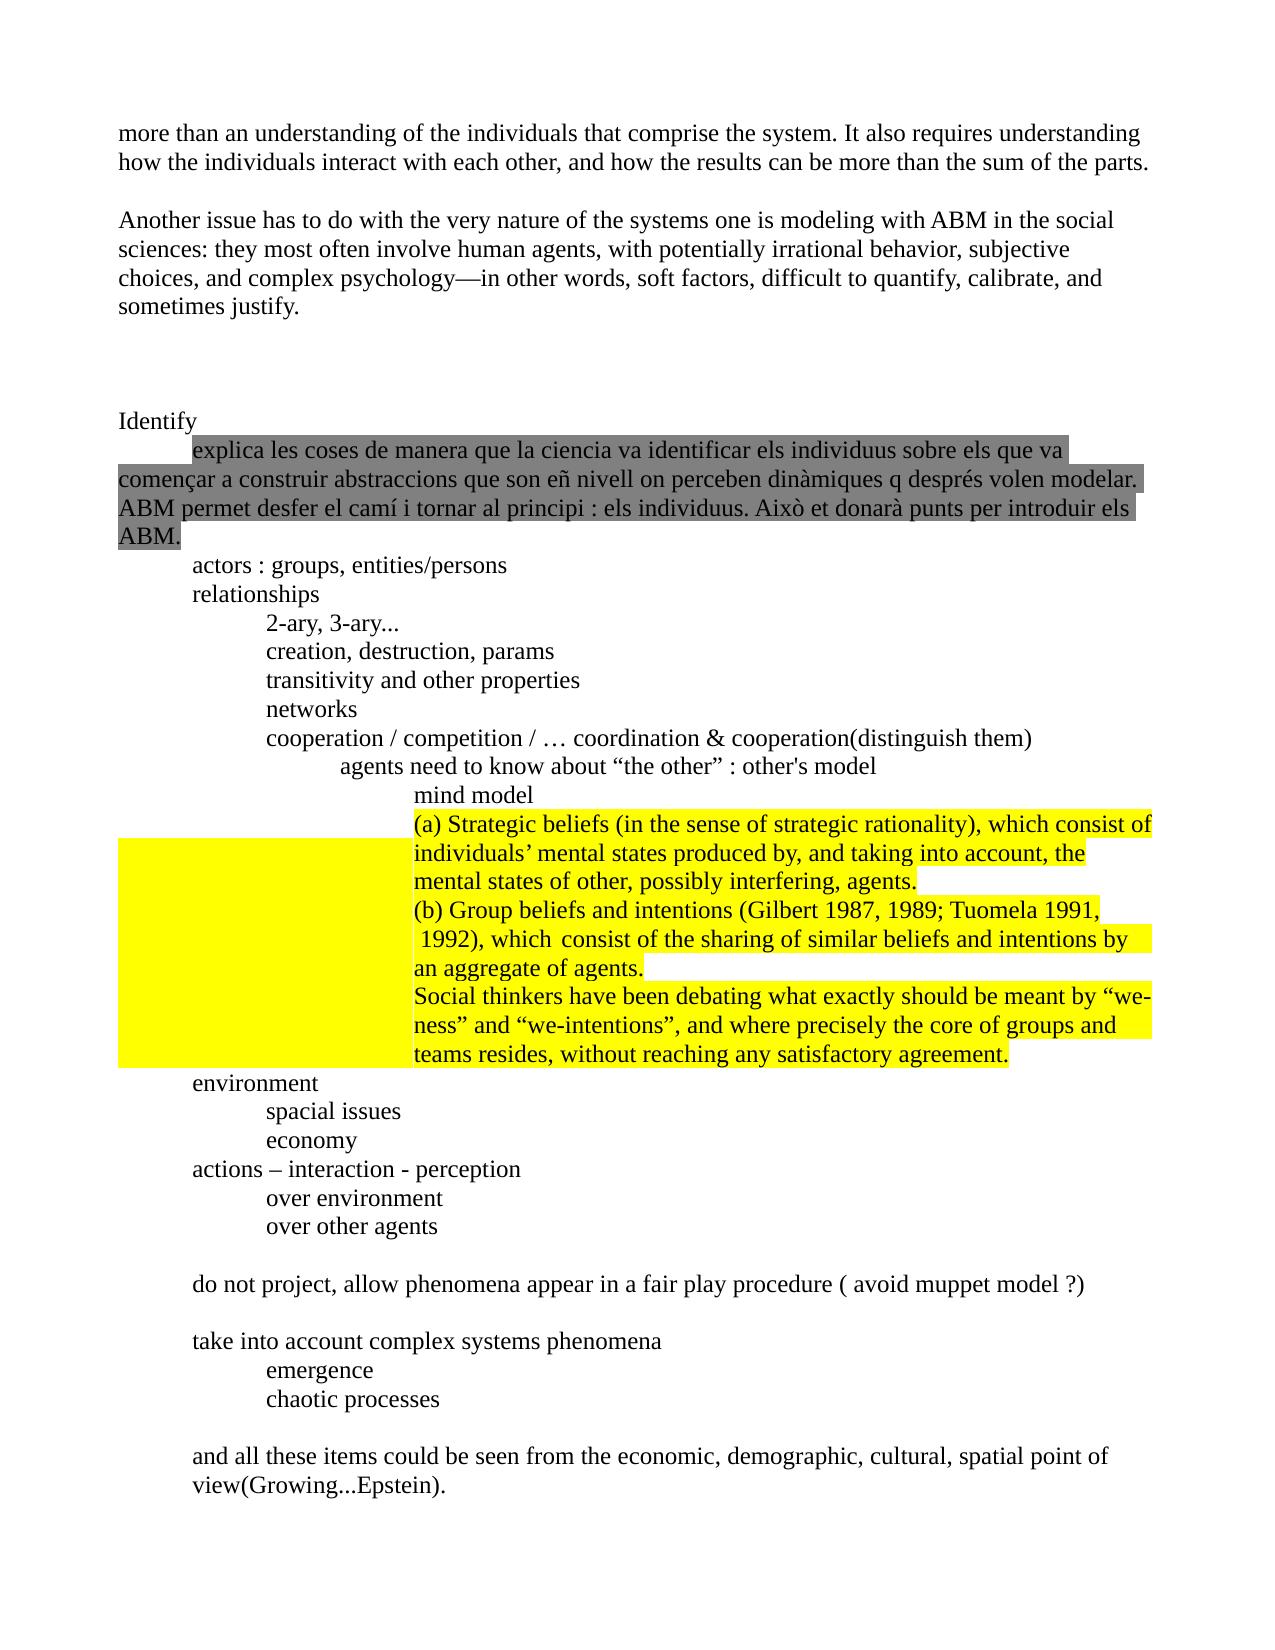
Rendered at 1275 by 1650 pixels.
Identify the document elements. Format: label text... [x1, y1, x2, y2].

text emergence [118, 1355, 1157, 1384]
text mental states of other, possibly interfering, agents. [118, 866, 1157, 895]
text Identify [118, 406, 1157, 435]
text explica les coses de manera que la ciencia va identificar els individuus sobre els que va començar a construir abstraccions que son eñ nivell on perceben dinàmiques q després volen modelar. ABM permet desfer el camí i tornar al principi : els individuus. Això et donarà punts per introduir els ABM. [118, 435, 1157, 550]
text do not project, allow phenomena appear in a fair play procedure ( avoid muppet model ?) [118, 1269, 1157, 1298]
text take into account complex systems phenomena [118, 1326, 1157, 1355]
text (a) Strategic beliefs (in the sense of strategic rationality), which consist of [118, 809, 1157, 838]
text creation, destruction, params [118, 636, 1157, 665]
text 1992), which consist of the sharing of similar beliefs and intentions by an aggregate of agents. [118, 924, 1157, 981]
text networks [118, 694, 1157, 723]
text 2-ary, 3-ary... [118, 608, 1157, 636]
text and all these items could be seen from the economic, demographic, cultural, spatial point of [118, 1441, 1157, 1470]
text mind model [118, 780, 1157, 809]
text individuals’ mental states produced by, and taking into account, the [118, 838, 1157, 866]
text economy [118, 1125, 1157, 1154]
text agents need to know about “the other” : other's model [118, 751, 1157, 780]
text relationships [118, 579, 1157, 608]
text actions – interaction - perception [118, 1154, 1157, 1183]
text transitivity and other properties [118, 665, 1157, 694]
text Social thinkers have been debating what exactly should be meant by “we- ness” and “we-intentions”, and where precisely the core of groups and teams resides, without reaching any satisfactory agreement. [118, 981, 1157, 1068]
text spacial issues [118, 1096, 1157, 1125]
text Another issue has to do with the very nature of the systems one is modeling with ABM in the social sciences: they most often involve human agents, with potentially irrational behavior, subjective choices, and complex psychology—in other words, soft factors, difficult to quantify, calibrate, and sometimes justify. [118, 205, 1157, 320]
text actors : groups, entities/persons [118, 550, 1157, 579]
text view(Growing...Epstein). [118, 1470, 1157, 1499]
list more than an understanding of the individuals that comprise the system. It also requires understanding how the individuals interact with each other, and how the results can be more than the sum of the parts. [118, 118, 1157, 176]
text (b) Group beliefs and intentions (Gilbert 1987, 1989; Tuomela 1991, [118, 895, 1157, 924]
text chaotic processes [118, 1384, 1157, 1413]
text cooperation / competition / … coordination & cooperation(distinguish them) [118, 723, 1157, 751]
text over other agents [118, 1211, 1157, 1240]
text over environment [118, 1183, 1157, 1211]
text environment [118, 1068, 1157, 1096]
